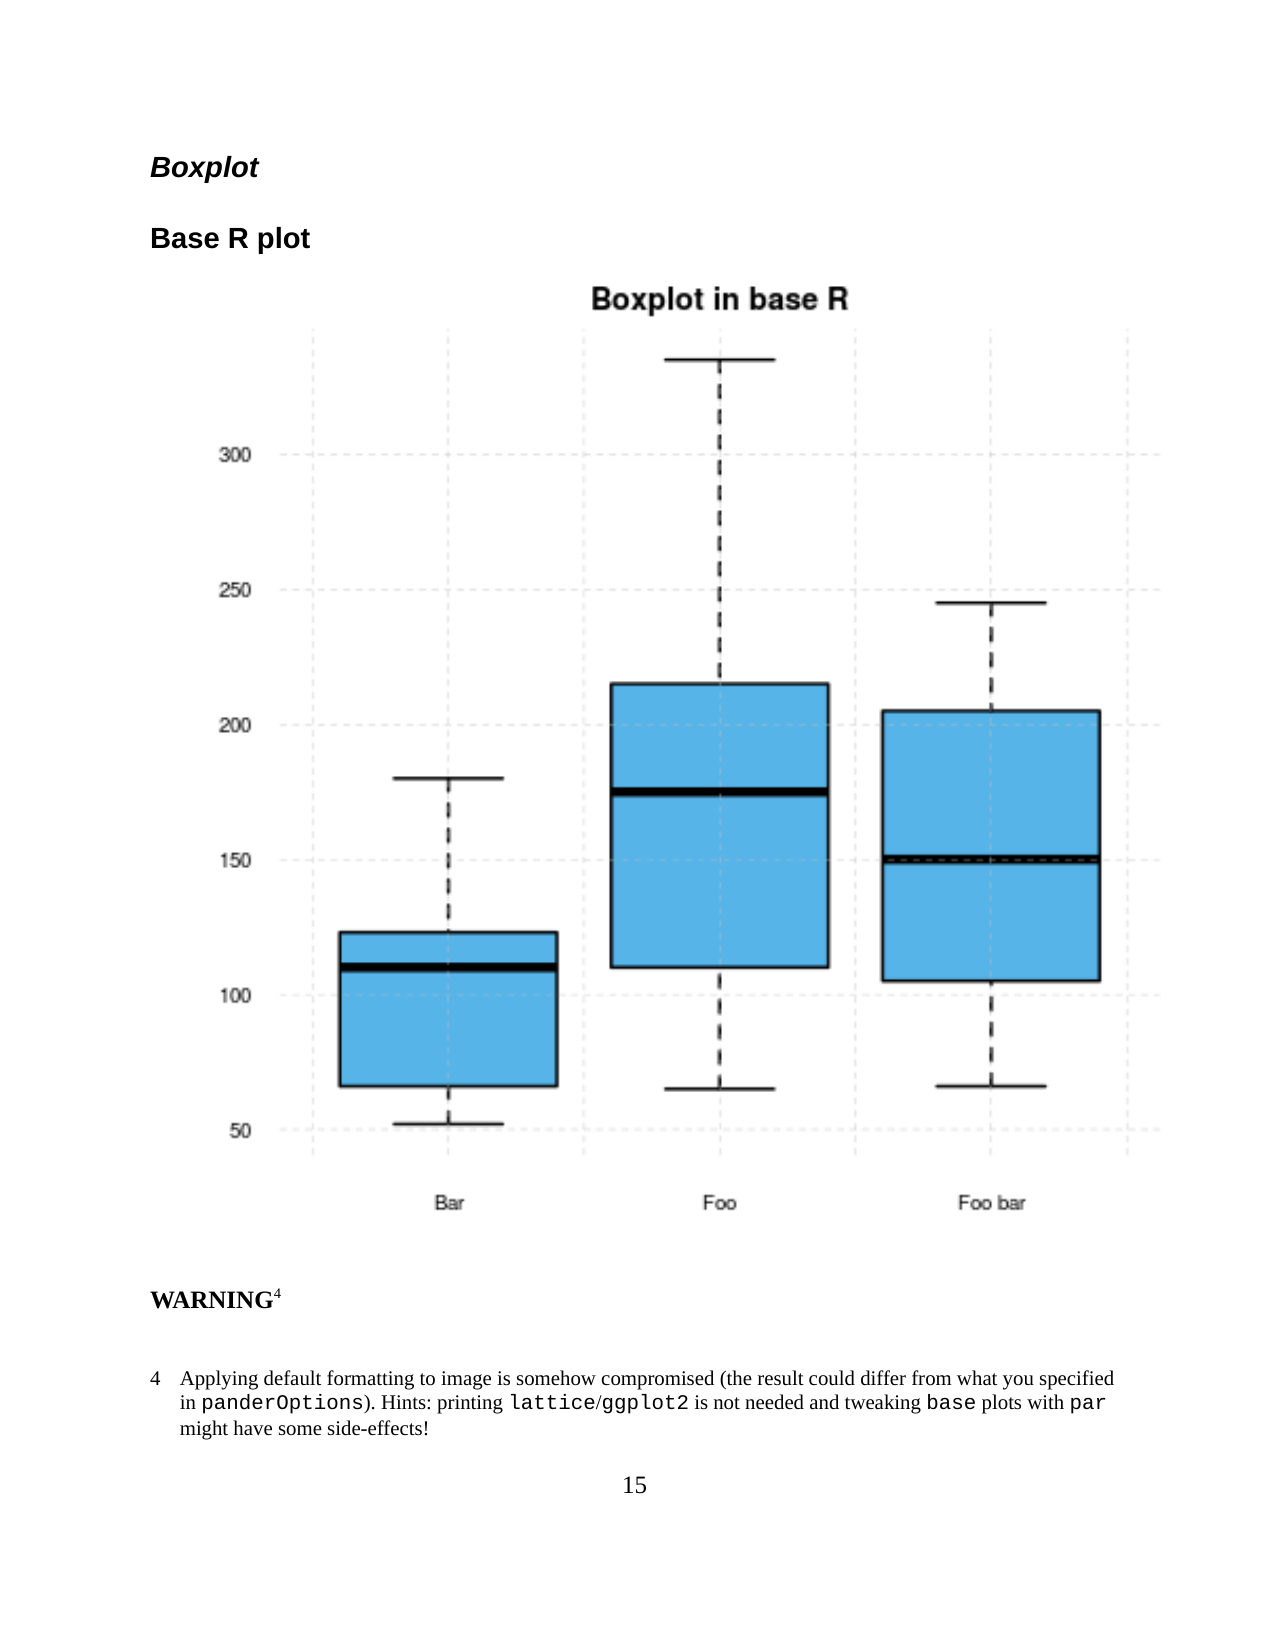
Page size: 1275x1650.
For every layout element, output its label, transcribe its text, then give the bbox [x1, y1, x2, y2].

subtitle Boxplot [150, 150, 1125, 183]
text WARNING [150, 1280, 1125, 1314]
text Applying default formatting to image is somehow compromised (the result could differ from what you specified in panderOptions). Hints: printing lattice/ggplot2 is not needed and tweaking base plots with par might have some side-effects! [150, 1366, 1125, 1440]
picture [150, 267, 1163, 1280]
subtitle Base R plot [150, 221, 1125, 254]
